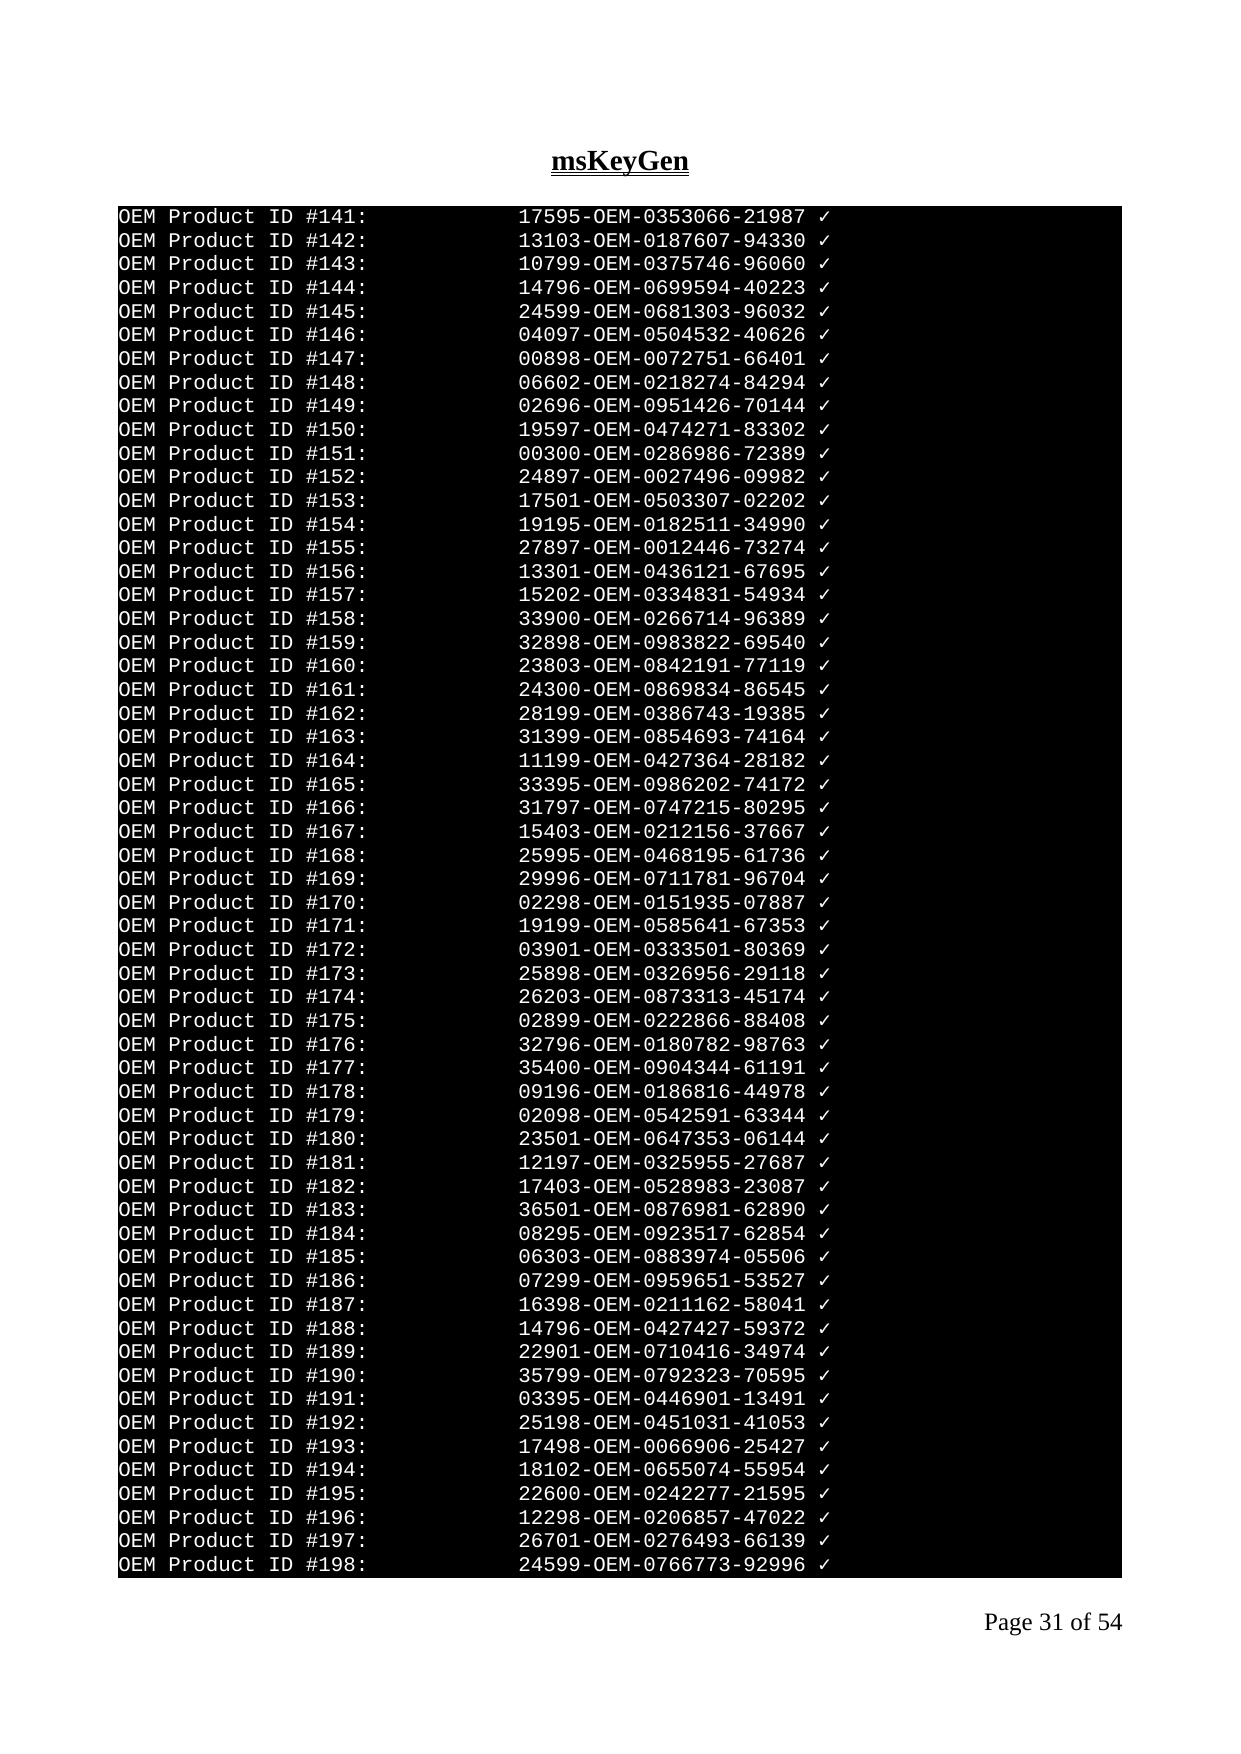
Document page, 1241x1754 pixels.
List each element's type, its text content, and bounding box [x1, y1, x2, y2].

text OEM Product ID #171: 19199-OEM-0585641-67353 ✓ [118, 916, 1122, 939]
text OEM Product ID #181: 12197-OEM-0325955-27687 ✓ [118, 1152, 1122, 1176]
text OEM Product ID #194: 18102-OEM-0655074-55954 ✓ [118, 1459, 1122, 1483]
text OEM Product ID #186: 07299-OEM-0959651-53527 ✓ [118, 1270, 1122, 1294]
text OEM Product ID #173: 25898-OEM-0326956-29118 ✓ [118, 963, 1122, 986]
text OEM Product ID #163: 31399-OEM-0854693-74164 ✓ [118, 726, 1122, 750]
text OEM Product ID #191: 03395-OEM-0446901-13491 ✓ [118, 1388, 1122, 1412]
text OEM Product ID #142: 13103-OEM-0187607-94330 ✓ [118, 230, 1122, 253]
text OEM Product ID #175: 02899-OEM-0222866-88408 ✓ [118, 1010, 1122, 1034]
text OEM Product ID #187: 16398-OEM-0211162-58041 ✓ [118, 1294, 1122, 1317]
text OEM Product ID #150: 19597-OEM-0474271-83302 ✓ [118, 419, 1122, 443]
text OEM Product ID #170: 02298-OEM-0151935-07887 ✓ [118, 892, 1122, 916]
text OEM Product ID #162: 28199-OEM-0386743-19385 ✓ [118, 703, 1122, 726]
text OEM Product ID #151: 00300-OEM-0286986-72389 ✓ [118, 443, 1122, 466]
text OEM Product ID #180: 23501-OEM-0647353-06144 ✓ [118, 1128, 1122, 1152]
text OEM Product ID #141: 17595-OEM-0353066-21987 ✓ [118, 206, 1122, 230]
text OEM Product ID #174: 26203-OEM-0873313-45174 ✓ [118, 986, 1122, 1010]
text OEM Product ID #164: 11199-OEM-0427364-28182 ✓ [118, 750, 1122, 774]
text OEM Product ID #185: 06303-OEM-0883974-05506 ✓ [118, 1247, 1122, 1270]
text OEM Product ID #189: 22901-OEM-0710416-34974 ✓ [118, 1341, 1122, 1365]
text OEM Product ID #167: 15403-OEM-0212156-37667 ✓ [118, 821, 1122, 844]
text OEM Product ID #154: 19195-OEM-0182511-34990 ✓ [118, 513, 1122, 537]
text OEM Product ID #145: 24599-OEM-0681303-96032 ✓ [118, 301, 1122, 324]
text OEM Product ID #160: 23803-OEM-0842191-77119 ✓ [118, 655, 1122, 679]
text OEM Product ID #149: 02696-OEM-0951426-70144 ✓ [118, 395, 1122, 419]
text OEM Product ID #153: 17501-OEM-0503307-02202 ✓ [118, 490, 1122, 513]
text OEM Product ID #168: 25995-OEM-0468195-61736 ✓ [118, 844, 1122, 868]
text OEM Product ID #192: 25198-OEM-0451031-41053 ✓ [118, 1412, 1122, 1436]
text OEM Product ID #198: 24599-OEM-0766773-92996 ✓ [118, 1554, 1122, 1578]
text OEM Product ID #148: 06602-OEM-0218274-84294 ✓ [118, 372, 1122, 395]
text OEM Product ID #188: 14796-OEM-0427427-59372 ✓ [118, 1317, 1122, 1341]
text OEM Product ID #158: 33900-OEM-0266714-96389 ✓ [118, 608, 1122, 632]
text OEM Product ID #166: 31797-OEM-0747215-80295 ✓ [118, 797, 1122, 821]
text OEM Product ID #144: 14796-OEM-0699594-40223 ✓ [118, 277, 1122, 301]
text OEM Product ID #184: 08295-OEM-0923517-62854 ✓ [118, 1223, 1122, 1247]
text OEM Product ID #176: 32796-OEM-0180782-98763 ✓ [118, 1034, 1122, 1057]
text OEM Product ID #196: 12298-OEM-0206857-47022 ✓ [118, 1507, 1122, 1530]
text OEM Product ID #182: 17403-OEM-0528983-23087 ✓ [118, 1176, 1122, 1199]
text OEM Product ID #169: 29996-OEM-0711781-96704 ✓ [118, 868, 1122, 892]
text OEM Product ID #157: 15202-OEM-0334831-54934 ✓ [118, 584, 1122, 608]
text OEM Product ID #177: 35400-OEM-0904344-61191 ✓ [118, 1057, 1122, 1081]
text OEM Product ID #179: 02098-OEM-0542591-63344 ✓ [118, 1105, 1122, 1128]
text OEM Product ID #152: 24897-OEM-0027496-09982 ✓ [118, 466, 1122, 490]
text OEM Product ID #178: 09196-OEM-0186816-44978 ✓ [118, 1081, 1122, 1105]
text OEM Product ID #193: 17498-OEM-0066906-25427 ✓ [118, 1436, 1122, 1459]
text OEM Product ID #172: 03901-OEM-0333501-80369 ✓ [118, 939, 1122, 963]
text OEM Product ID #155: 27897-OEM-0012446-73274 ✓ [118, 537, 1122, 561]
text OEM Product ID #146: 04097-OEM-0504532-40626 ✓ [118, 324, 1122, 348]
text OEM Product ID #147: 00898-OEM-0072751-66401 ✓ [118, 348, 1122, 372]
text OEM Product ID #195: 22600-OEM-0242277-21595 ✓ [118, 1483, 1122, 1507]
text OEM Product ID #190: 35799-OEM-0792323-70595 ✓ [118, 1365, 1122, 1388]
text OEM Product ID #165: 33395-OEM-0986202-74172 ✓ [118, 774, 1122, 797]
text OEM Product ID #197: 26701-OEM-0276493-66139 ✓ [118, 1530, 1122, 1554]
text OEM Product ID #161: 24300-OEM-0869834-86545 ✓ [118, 679, 1122, 703]
text OEM Product ID #183: 36501-OEM-0876981-62890 ✓ [118, 1199, 1122, 1223]
text OEM Product ID #156: 13301-OEM-0436121-67695 ✓ [118, 561, 1122, 584]
text OEM Product ID #159: 32898-OEM-0983822-69540 ✓ [118, 632, 1122, 655]
text OEM Product ID #143: 10799-OEM-0375746-96060 ✓ [118, 253, 1122, 277]
